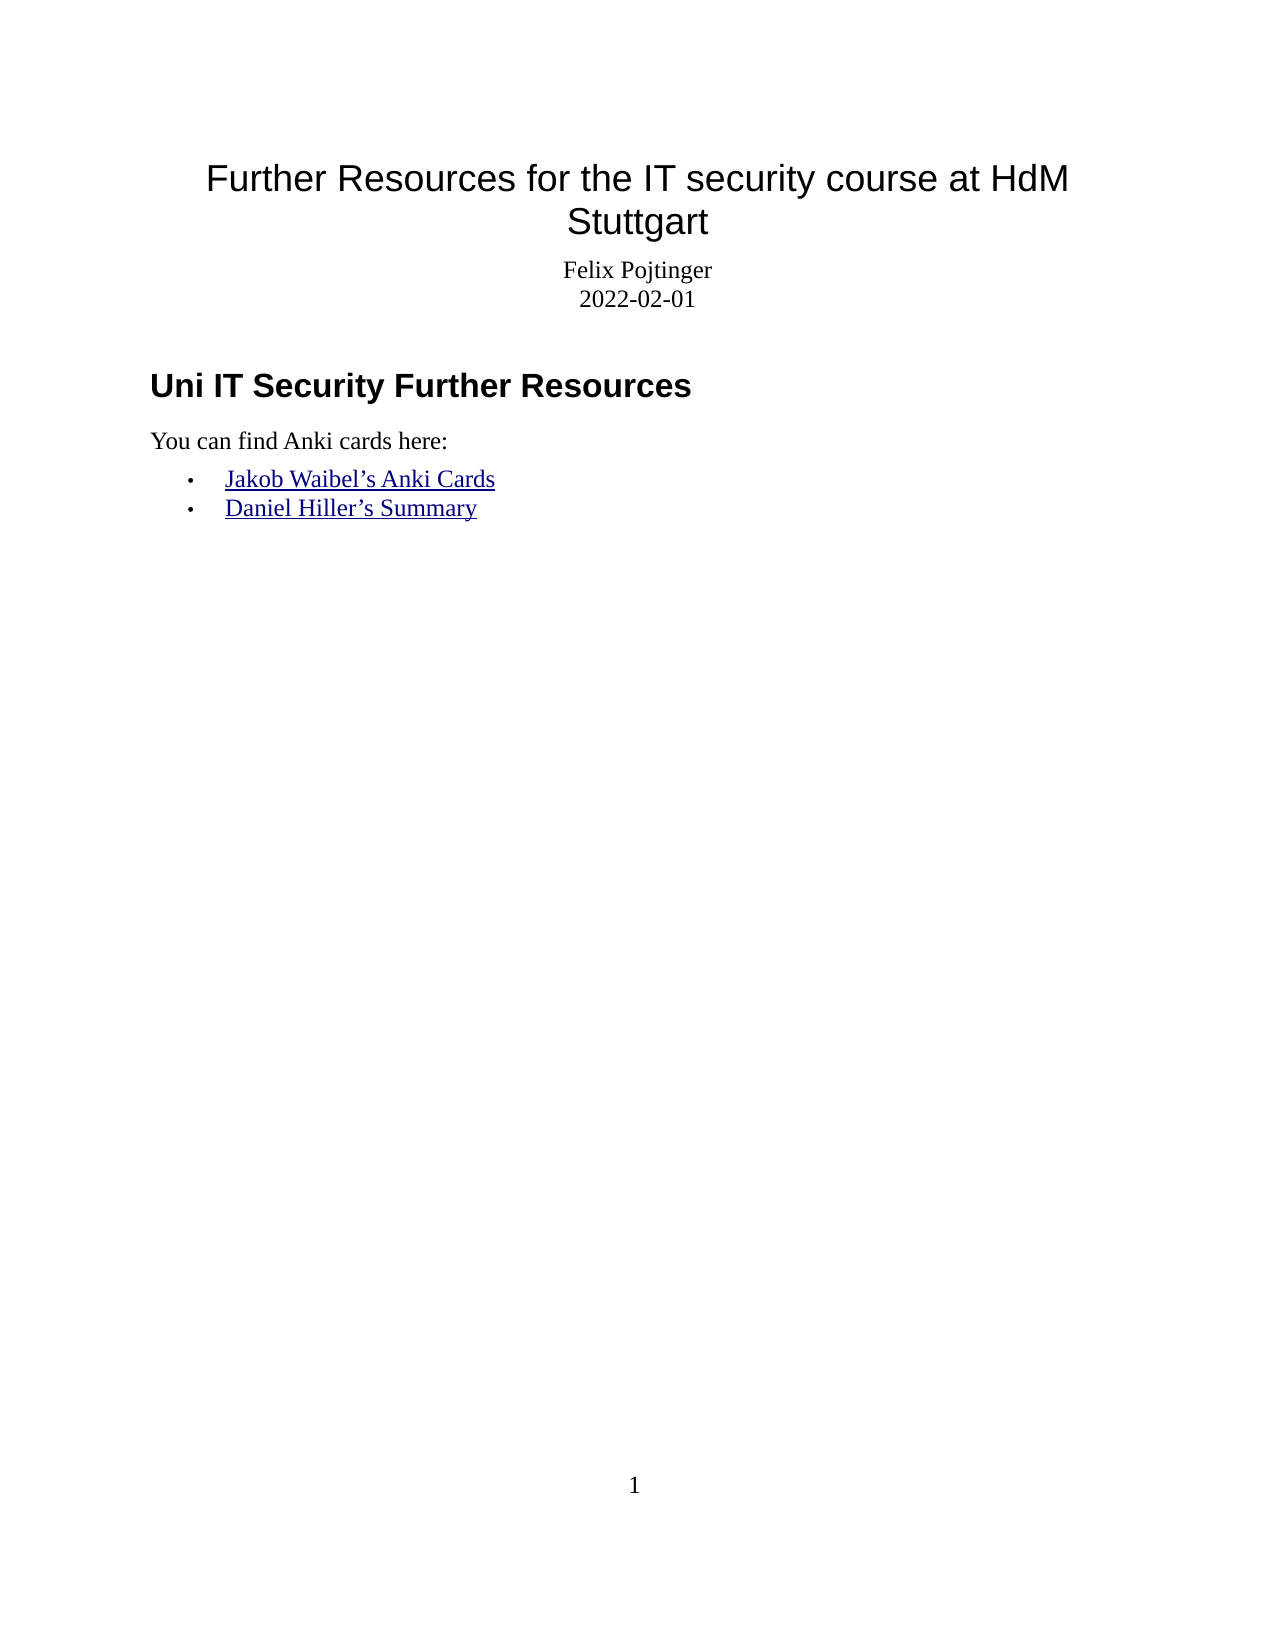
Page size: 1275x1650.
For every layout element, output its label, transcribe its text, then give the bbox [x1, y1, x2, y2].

list Daniel Hiller’s Summary [187, 493, 1125, 522]
text 2022-02-01 [150, 284, 1125, 312]
list Jakob Waibel’s Anki Cards [187, 464, 1125, 493]
text Felix Pojtinger [150, 255, 1125, 284]
text You can find Anki cards here: [150, 426, 1125, 455]
subtitle Uni IT Security Further Resources [150, 366, 1125, 405]
subtitle Further Resources for the IT security course at HdM Stuttgart [150, 156, 1125, 242]
